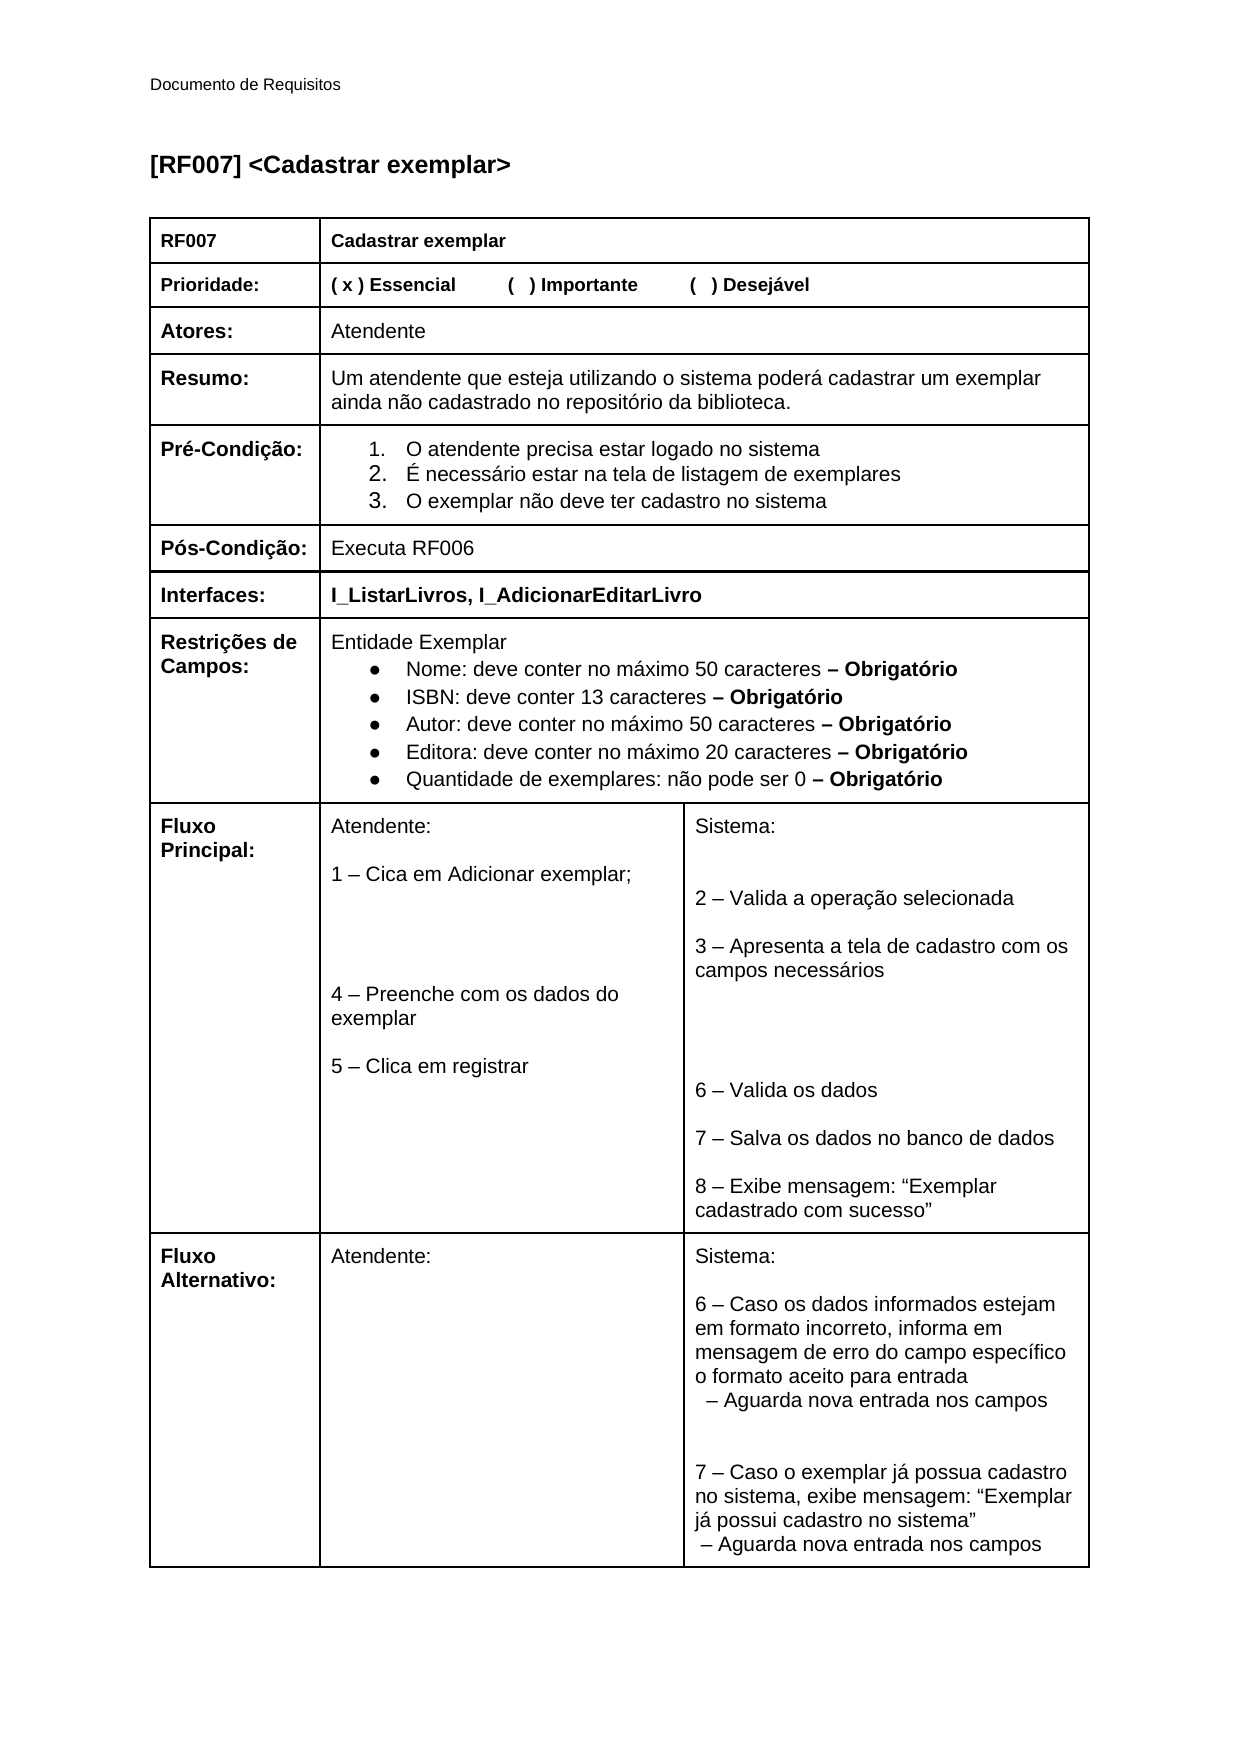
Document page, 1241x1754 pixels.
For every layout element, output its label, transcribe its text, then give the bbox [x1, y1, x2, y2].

table_cell ( x ) Essencial ( ) Importante ( ) Desejável [321, 264, 1088, 306]
table_cell Pós-Condição: [151, 526, 319, 570]
table_cell Atendente [321, 308, 1088, 353]
table_cell Fluxo Principal: [151, 804, 319, 1232]
table_cell Atendente: 1 – Cica em Adicionar exemplar; 4 – Preenche com os dados do exemplar 5 – Clica em registrar [321, 804, 683, 1232]
table_cell Sistema: 6 – Caso os dados informados estejam em formato incorreto, informa em mensagem de erro do campo específico o formato aceito para entrada – Aguarda nova entrada nos campos 7 – Caso o exemplar já possua cadastro no sistema, exibe mensagem: “Exemplar já possui cadastro no sistema” – Aguarda nova entrada nos campos [685, 1234, 1088, 1566]
table_header Cadastrar exemplar [321, 219, 1088, 262]
table_cell Prioridade: [151, 264, 319, 306]
table_header RF007 [151, 219, 319, 262]
table_cell Fluxo Alternativo: [151, 1234, 319, 1566]
table_cell Entidade Exemplar Nome: deve conter no máximo 50 caracteres – Obrigatório ISBN: deve conter 13 caracteres – Obrigatório Autor: deve conter no máximo 50 caracteres – Obrigatório Editora: deve conter no máximo 20 caracteres – Obrigatório Quantidade de exemplares: não pode ser 0 – Obrigatório [321, 619, 1088, 802]
table_cell Atores: [151, 308, 319, 353]
table_cell Executa RF006 [321, 526, 1088, 570]
table_cell Pré-Condição: [151, 426, 319, 523]
subtitle [RF007] <Cadastrar exemplar> [150, 150, 1090, 179]
table_cell Atendente: [321, 1234, 683, 1566]
table_cell I_ListarLivros, I_AdicionarEditarLivro [321, 573, 1088, 617]
table_cell Um atendente que esteja utilizando o sistema poderá cadastrar um exemplar ainda não cadastrado no repositório da biblioteca. [321, 355, 1088, 424]
table_cell Resumo: [151, 355, 319, 424]
table_cell Interfaces: [151, 573, 319, 617]
table_cell Sistema: 2 – Valida a operação selecionada 3 – Apresenta a tela de cadastro com os campos necessários 6 – Valida os dados 7 – Salva os dados no banco de dados 8 – Exibe mensagem: “Exemplar cadastrado com sucesso” [685, 804, 1088, 1232]
table_cell O atendente precisa estar logado no sistema É necessário estar na tela de listagem de exemplares O exemplar não deve ter cadastro no sistema [321, 426, 1088, 523]
table_cell Restrições de Campos: [151, 619, 319, 802]
